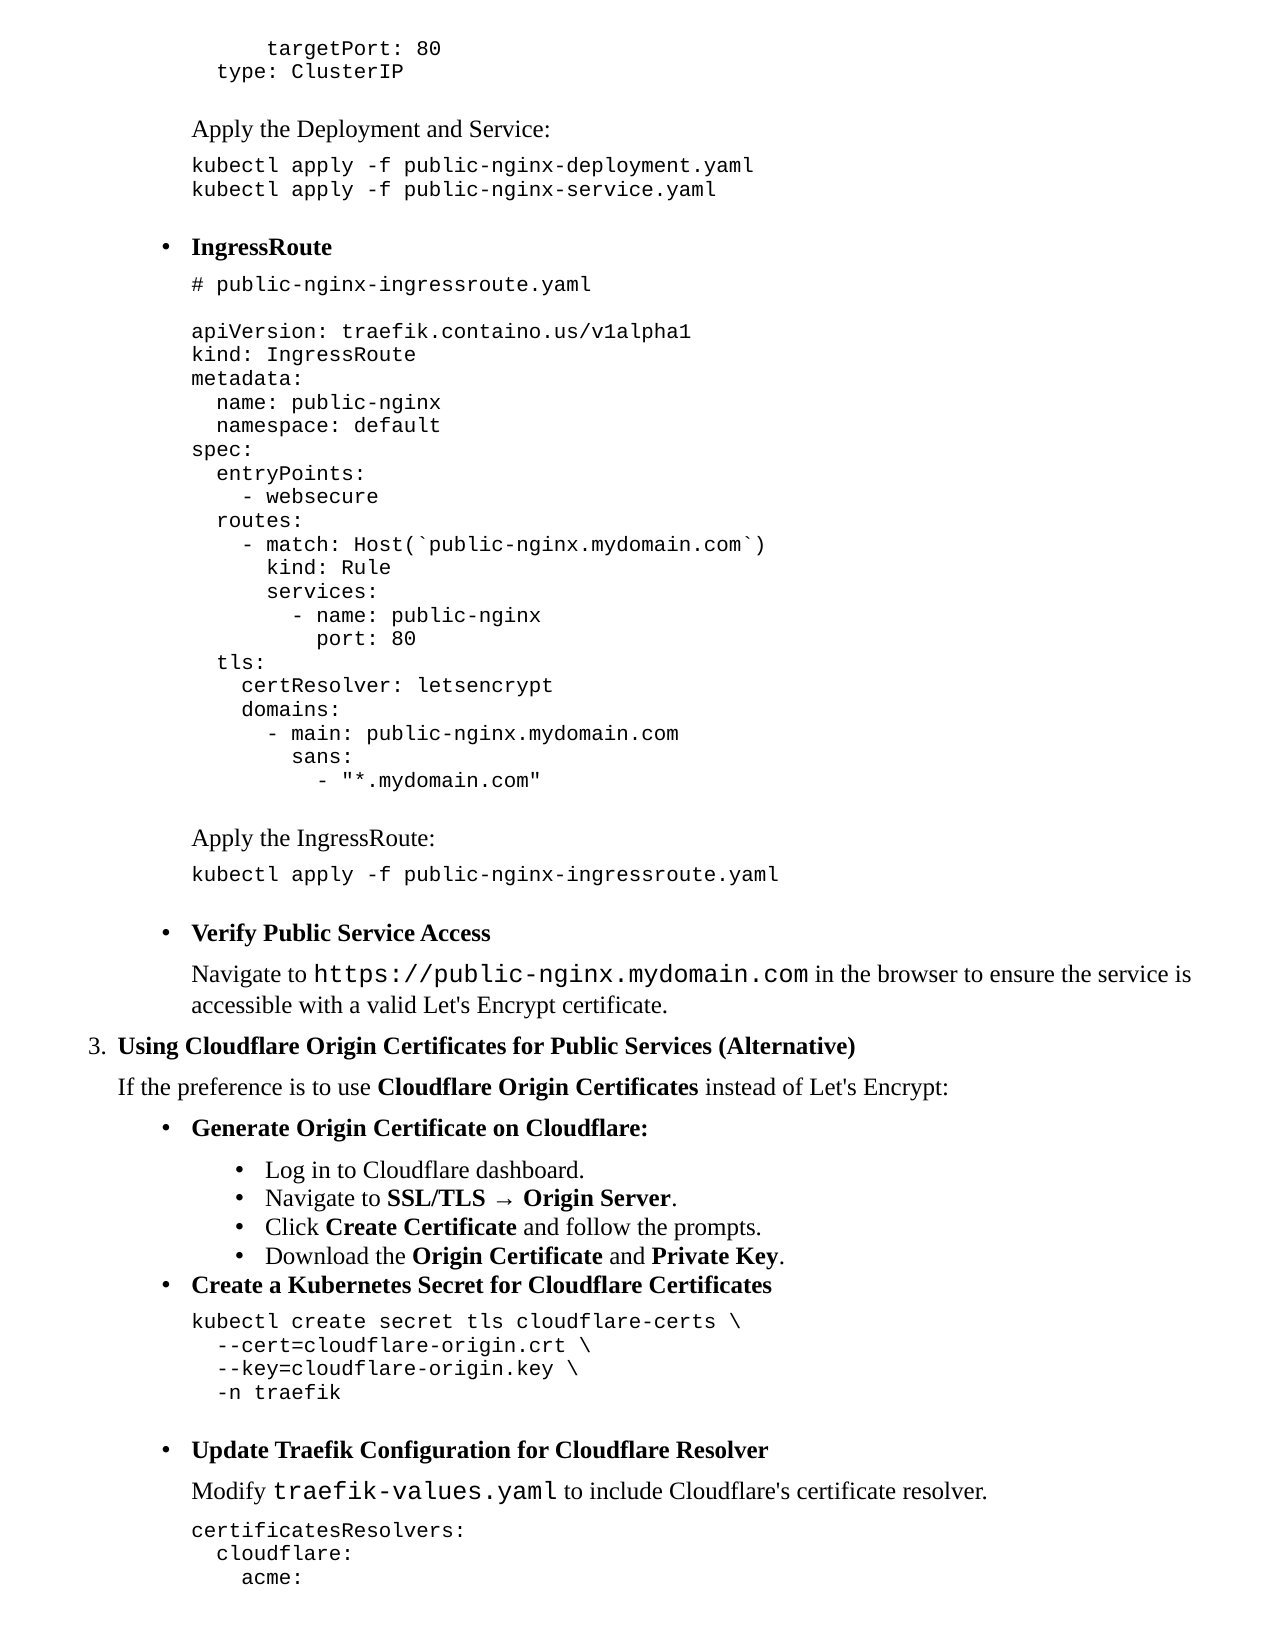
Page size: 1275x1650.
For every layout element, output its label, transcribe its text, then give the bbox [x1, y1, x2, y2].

list acme: [162, 1567, 1217, 1591]
list Create a Kubernetes Secret for Cloudflare Certificates [162, 1270, 1217, 1298]
list services: [162, 581, 1217, 604]
list - name: public-nginx [162, 604, 1217, 628]
list # public-nginx-ingressroute.yaml [162, 273, 1217, 297]
list targetPort: 80 [162, 37, 1217, 61]
list apiVersion: traefik.containo.us/v1alpha1 [162, 321, 1217, 344]
list Using Cloudflare Origin Certificates for Public Services (Alternative) [88, 1031, 1217, 1060]
list sans: [162, 746, 1217, 770]
list domains: [162, 699, 1217, 723]
list type: ClusterIP [162, 61, 1217, 85]
list If the preference is to use Cloudflare Origin Certificates instead of Let's Encrypt: [88, 1072, 1217, 1101]
list Log in to Cloudflare dashboard. [235, 1155, 1217, 1183]
list Generate Origin Certificate on Cloudflare: [162, 1113, 1217, 1142]
list - websecure [162, 486, 1217, 510]
list Navigate to SSL/TLS → Origin Server. [235, 1183, 1217, 1212]
list kubectl create secret tls cloudflare-certs \ [162, 1311, 1217, 1334]
list routes: [162, 510, 1217, 534]
list - "*.mydomain.com" [162, 770, 1217, 794]
list Apply the IngressRoute: [162, 823, 1217, 852]
list kind: IngressRoute [162, 344, 1217, 368]
list - main: public-nginx.mydomain.com [162, 723, 1217, 746]
list name: public-nginx [162, 392, 1217, 415]
list Download the Origin Certificate and Private Key. [235, 1241, 1217, 1270]
list cloudflare: [162, 1543, 1217, 1567]
list metadata: [162, 368, 1217, 392]
list namespace: default [162, 415, 1217, 439]
list Modify traefik-values.yaml to include Cloudflare's certificate resolver. [162, 1476, 1217, 1507]
list tls: [162, 652, 1217, 676]
list -n traefik [162, 1382, 1217, 1406]
list IngressRoute [162, 232, 1217, 261]
list certResolver: letsencrypt [162, 676, 1217, 699]
list Verify Public Service Access [162, 918, 1217, 946]
list kubectl apply -f public-nginx-deployment.yaml [162, 156, 1217, 179]
list spec: [162, 439, 1217, 463]
list Click Create Certificate and follow the prompts. [235, 1212, 1217, 1241]
list kubectl apply -f public-nginx-service.yaml [162, 179, 1217, 203]
list kubectl apply -f public-nginx-ingressroute.yaml [162, 864, 1217, 888]
list Apply the Deployment and Service: [162, 114, 1217, 143]
list kind: Rule [162, 557, 1217, 581]
list --cert=cloudflare-origin.crt \ [162, 1334, 1217, 1358]
list Update Traefik Configuration for Cloudflare Resolver [162, 1435, 1217, 1464]
list - match: Host(`public-nginx.mydomain.com`) [162, 534, 1217, 557]
list Navigate to https://public-nginx.mydomain.com in the browser to ensure the service is accessible with a valid Let's Encrypt certificate. [162, 959, 1217, 1018]
list --key=cloudflare-origin.key \ [162, 1358, 1217, 1382]
list entryPoints: [162, 463, 1217, 486]
list port: 80 [162, 628, 1217, 652]
list certificatesResolvers: [162, 1519, 1217, 1543]
